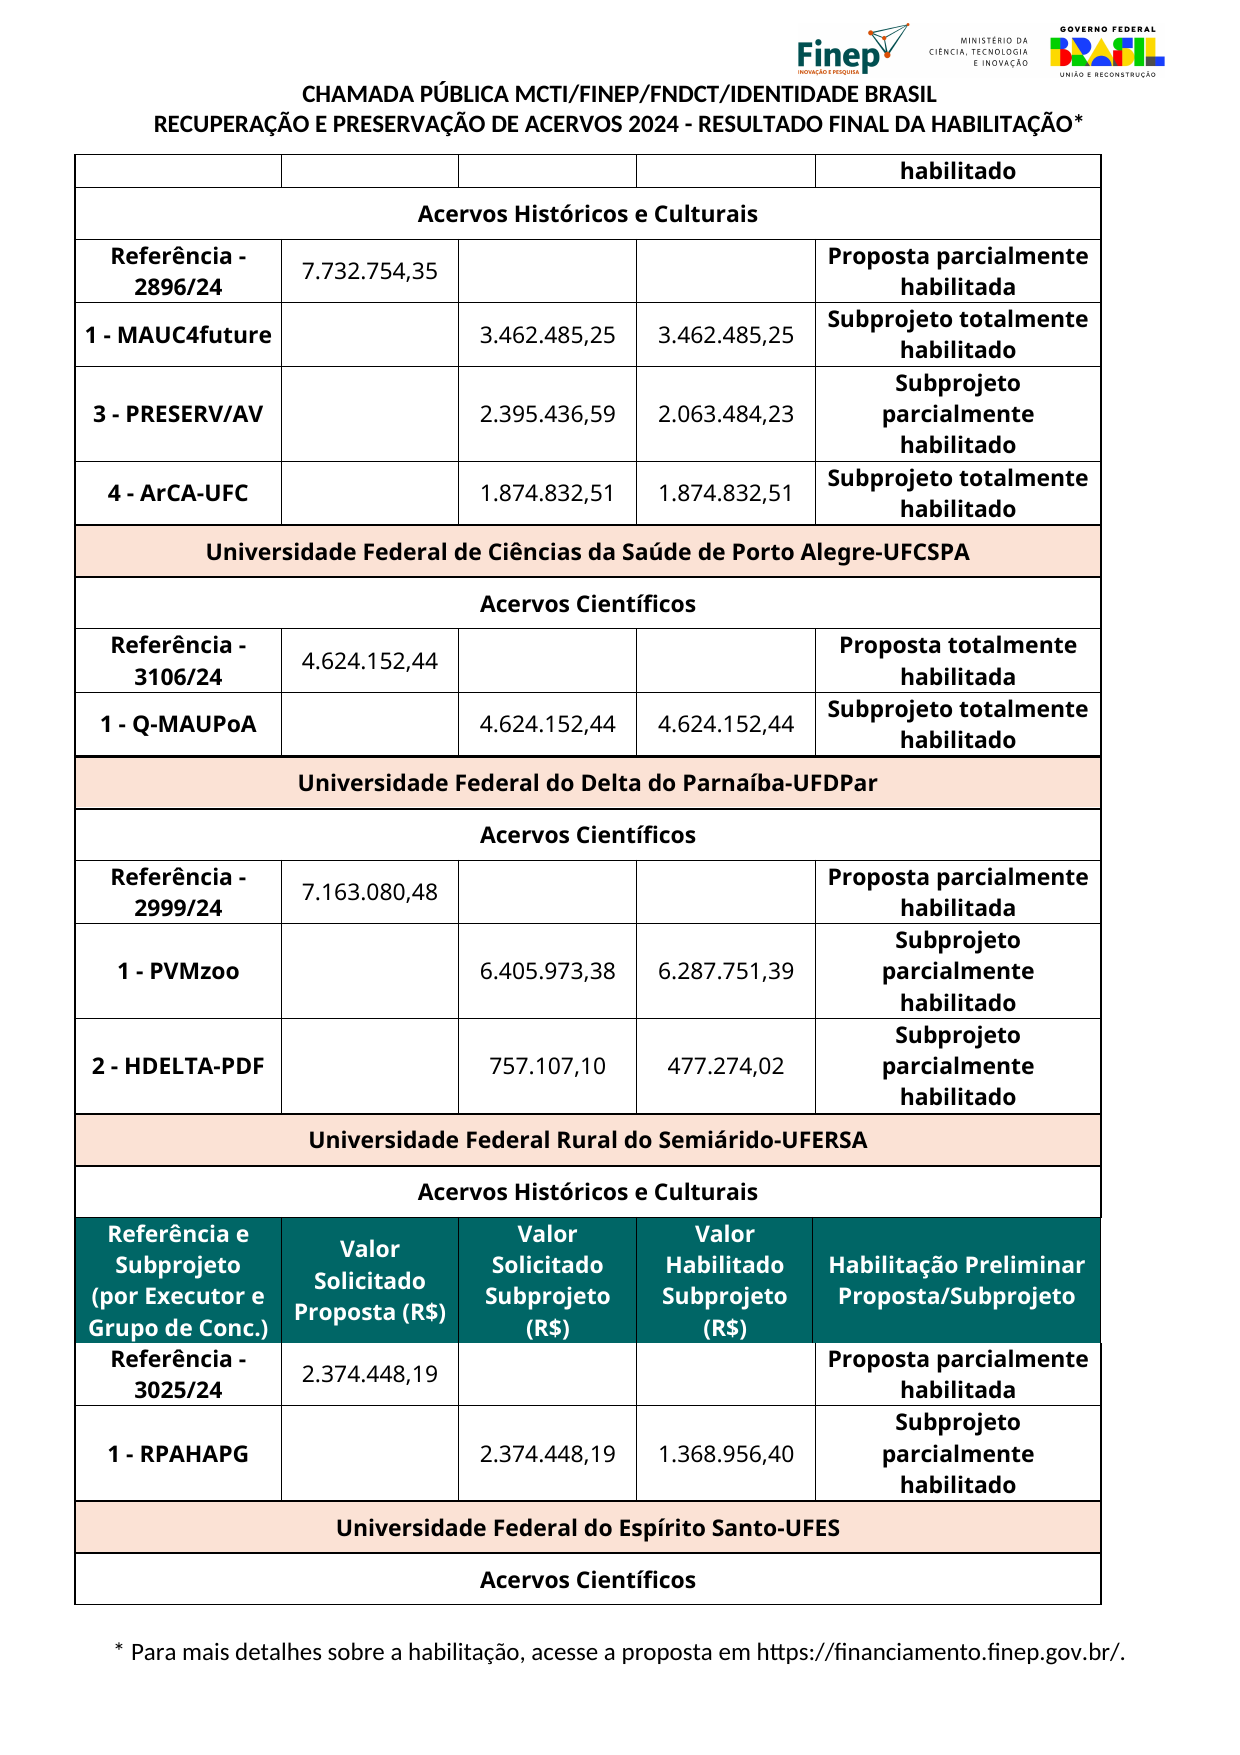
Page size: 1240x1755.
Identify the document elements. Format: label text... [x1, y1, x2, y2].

table_cell 1.874.832,51 [637, 462, 815, 524]
table_cell [282, 155, 458, 187]
table_cell [76, 155, 281, 187]
table_cell Universidade Federal do Espírito Santo-UFES [76, 1502, 1100, 1552]
table_cell [459, 155, 636, 187]
table_cell 2.395.436,59 [459, 367, 636, 461]
table_cell 6.287.751,39 [637, 924, 815, 1018]
table_cell Referência - 2896/24 [76, 240, 281, 302]
table_cell Valor Habilitado Subprojeto (R$) [637, 1218, 812, 1343]
table_cell Subprojeto totalmente habilitado [816, 462, 1100, 524]
table_cell [282, 693, 458, 755]
table_cell Proposta parcialmente habilitada [816, 240, 1100, 302]
table_cell Subprojeto totalmente habilitado [816, 693, 1100, 755]
table_cell 477.274,02 [637, 1019, 815, 1113]
table_cell [459, 629, 636, 692]
table_cell 2.063.484,23 [637, 367, 815, 461]
table_cell Valor Solicitado Subprojeto (R$) [459, 1218, 636, 1343]
table_cell Subprojeto parcialmente habilitado [816, 1019, 1100, 1113]
table_cell 4 - ArCA-UFC [76, 462, 281, 524]
table_cell Universidade Federal de Ciências da Saúde de Porto Alegre-UFCSPA [76, 526, 1100, 576]
table_cell 7.732.754,35 [282, 240, 458, 302]
table_cell 1.874.832,51 [459, 462, 636, 524]
table_cell 2 - HDELTA-PDF [76, 1019, 281, 1113]
table_cell [282, 924, 458, 1018]
table_cell 4.624.152,44 [459, 693, 636, 755]
table_cell Acervos Científicos [76, 1554, 1100, 1604]
table_cell Valor Solicitado Proposta (R$) [282, 1218, 458, 1343]
table_cell [459, 1343, 636, 1405]
table_cell [637, 155, 815, 187]
table_cell 3.462.485,25 [637, 303, 815, 366]
table_cell Subprojeto parcialmente habilitado [816, 924, 1100, 1018]
table_cell [282, 462, 458, 524]
table_cell Referência - 2999/24 [76, 861, 281, 923]
table_cell Referência e Subprojeto (por Executor e Grupo de Conc.) [76, 1218, 281, 1343]
table_cell Referência - 3106/24 [76, 629, 281, 692]
table_cell 4.624.152,44 [282, 629, 458, 692]
table_cell 1.368.956,40 [637, 1406, 815, 1500]
table_cell [637, 240, 815, 302]
table_cell 3 - PRESERV/AV [76, 367, 281, 461]
table_cell Acervos Científicos [76, 810, 1100, 859]
table_cell Subprojeto totalmente habilitado [816, 303, 1100, 366]
table_cell [637, 629, 815, 692]
table_cell 2.374.448,19 [282, 1343, 458, 1405]
table_cell [637, 1343, 815, 1405]
table_cell Subprojeto parcialmente habilitado [816, 367, 1100, 461]
table_cell [459, 861, 636, 923]
table_cell 4.624.152,44 [637, 693, 815, 755]
table_cell [459, 240, 636, 302]
table_cell Referência - 3025/24 [76, 1343, 281, 1405]
table_cell 1 - RPAHAPG [76, 1406, 281, 1500]
table_cell Acervos Científicos [76, 578, 1100, 628]
table_cell habilitado [816, 155, 1100, 187]
table_cell [282, 303, 458, 366]
table_cell Habilitação Preliminar Proposta/Subprojeto [813, 1218, 1100, 1343]
table_cell 7.163.080,48 [282, 861, 458, 923]
table_cell Subprojeto parcialmente habilitado [816, 1406, 1100, 1500]
table_cell Acervos Históricos e Culturais [76, 188, 1100, 239]
table_cell 2.374.448,19 [459, 1406, 636, 1500]
table_cell 757.107,10 [459, 1019, 636, 1113]
table_cell 1 - MAUC4future [76, 303, 281, 366]
table_cell Proposta parcialmente habilitada [816, 861, 1100, 923]
table_cell Universidade Federal Rural do Semiárido-UFERSA [76, 1115, 1100, 1165]
table_cell [282, 367, 458, 461]
table_cell 3.462.485,25 [459, 303, 636, 366]
table_cell [282, 1019, 458, 1113]
table_cell Proposta totalmente habilitada [816, 629, 1100, 692]
table_cell [282, 1406, 458, 1500]
table_cell Proposta parcialmente habilitada [816, 1343, 1100, 1405]
table_cell 1 - PVMzoo [76, 924, 281, 1018]
table_cell 1 - Q-MAUPoA [76, 693, 281, 755]
table_cell Acervos Históricos e Culturais [76, 1167, 1100, 1217]
table_cell [637, 861, 815, 923]
table_cell Universidade Federal do Delta do Parnaíba-UFDPar [76, 758, 1100, 807]
table_cell 6.405.973,38 [459, 924, 636, 1018]
